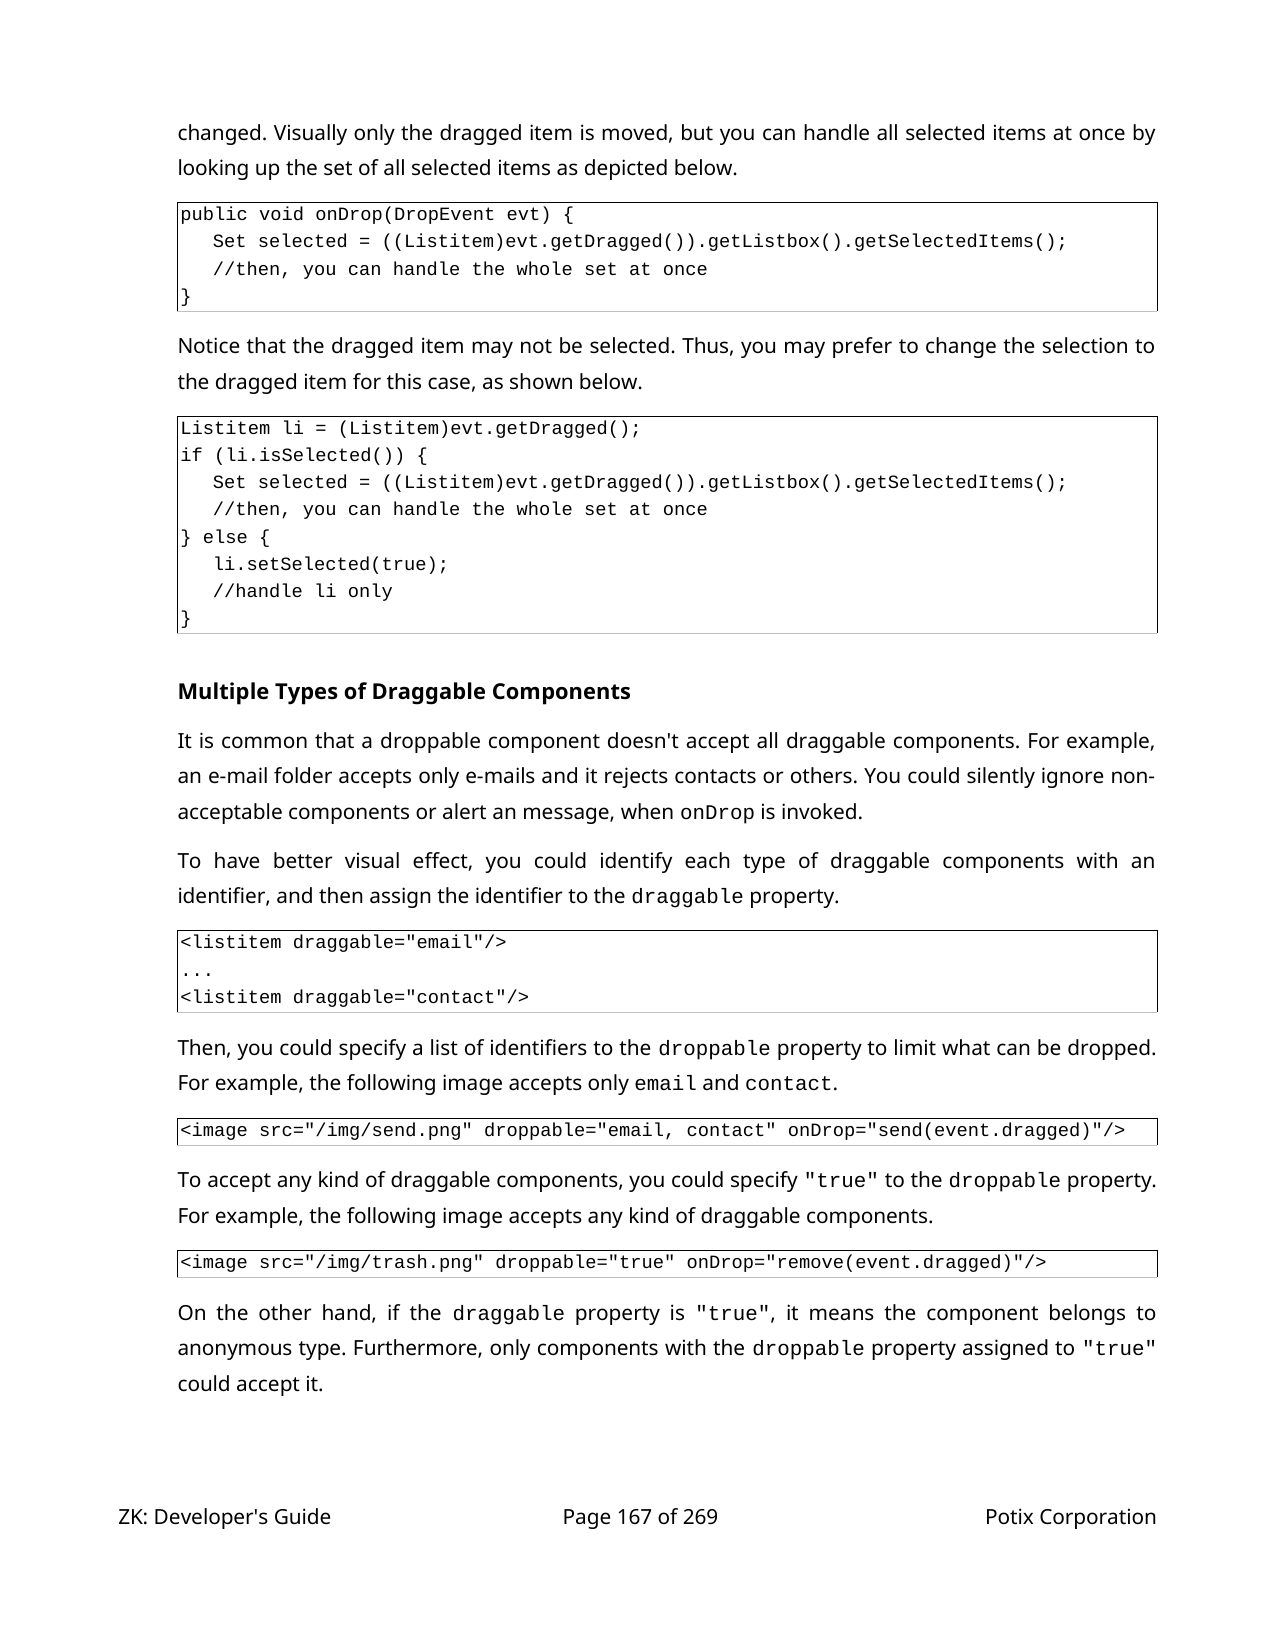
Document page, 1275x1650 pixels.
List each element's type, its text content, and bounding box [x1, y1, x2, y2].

subtitle Multiple Types of Draggable Components [177, 676, 1157, 706]
text public void onDrop(DropEvent evt) { [178, 203, 1157, 226]
text To have better visual effect, you could identify each type of draggable components with an identifier, and then assign the identifier to the draggable property. [177, 846, 1157, 910]
text To accept any kind of draggable components, you could specify "true" to the droppable property. For example, the following image accepts any kind of draggable components. [177, 1165, 1157, 1229]
text Set selected = ((Listitem)evt.getDragged()).getListbox().getSelectedItems(); [178, 470, 1157, 494]
text <image src="/img/trash.png" droppable="true" onDrop="remove(event.dragged)"/> [178, 1251, 1157, 1277]
text ... [178, 958, 1157, 982]
text } [178, 284, 1157, 311]
text //handle li only [178, 579, 1157, 603]
text } else { [178, 524, 1157, 549]
text On the other hand, if the draggable property is "true", it means the component belongs to anonymous type. Furthermore, only components with the droppable property assigned to "true" could accept it. [177, 1298, 1157, 1397]
text Notice that the dragged item may not be selected. Thus, you may prefer to change the selection to the dragged item for this case, as shown below. [177, 332, 1157, 395]
text <listitem draggable="contact"/> [178, 985, 1157, 1012]
text Set selected = ((Listitem)evt.getDragged()).getListbox().getSelectedItems(); [178, 229, 1157, 254]
text Then, you could specify a list of identifiers to the droppable property to limit what can be dropped. For example, the following image accepts only email and contact. [177, 1033, 1157, 1097]
text It is common that a droppable component doesn't accept all draggable components. For example, an e-mail folder accepts only e-mails and it rejects contacts or others. You could silently ignore non-acceptable components or alert an message, when onDrop is invoked. [177, 726, 1157, 825]
text <listitem draggable="email"/> [178, 931, 1157, 955]
text //then, you can handle the whole set at once [178, 257, 1157, 281]
text li.setSelected(true); [178, 552, 1157, 576]
text //then, you can handle the whole set at once [178, 497, 1157, 522]
text } [178, 606, 1157, 633]
text changed. Visually only the dragged item is moved, but you can handle all selected items at once by looking up the set of all selected items as depicted below. [177, 118, 1157, 182]
text if (li.isSelected()) { [178, 443, 1157, 467]
text <image src="/img/send.png" droppable="email, contact" onDrop="send(event.dragged)"/> [178, 1119, 1157, 1145]
text Listitem li = (Listitem)evt.getDragged(); [178, 417, 1157, 440]
